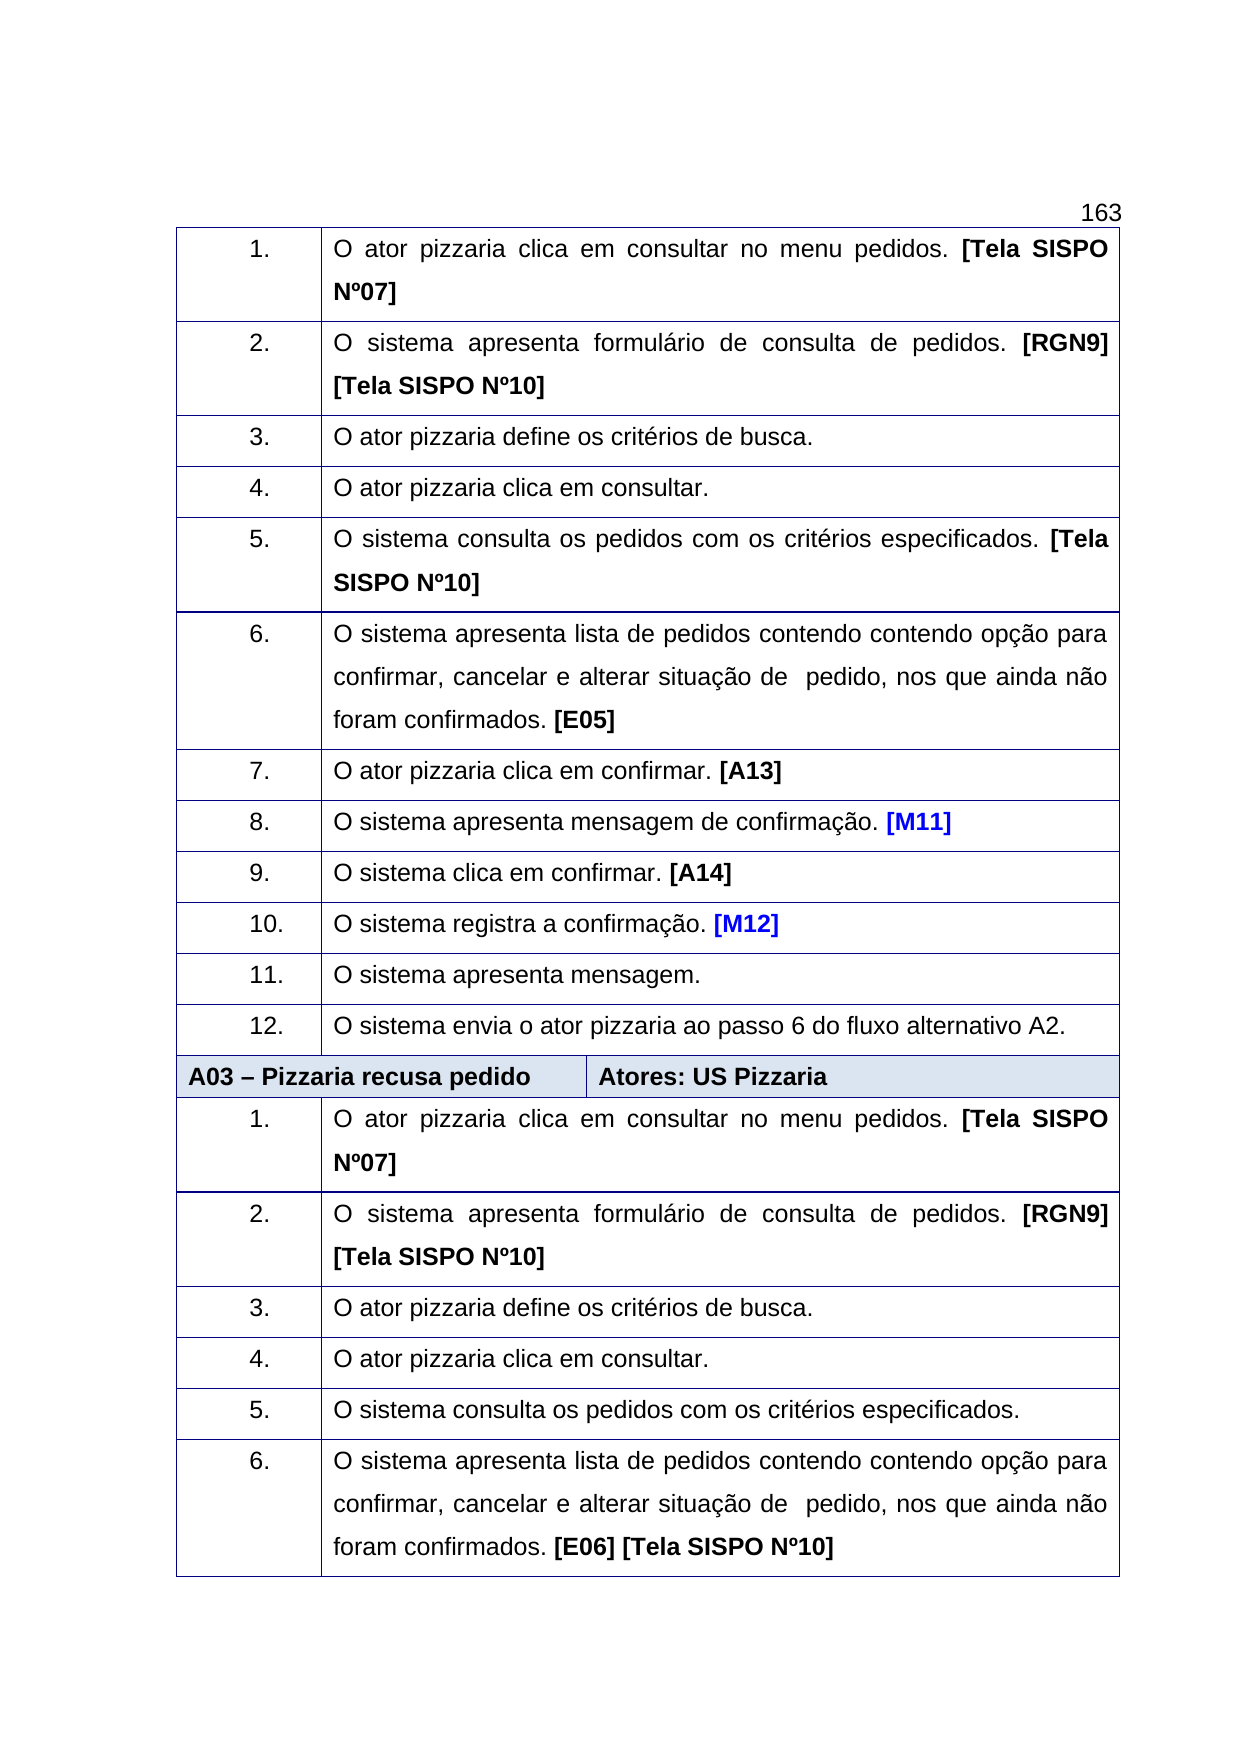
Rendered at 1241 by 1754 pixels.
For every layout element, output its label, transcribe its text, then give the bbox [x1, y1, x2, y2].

table_cell O ator pizzaria clica em confirmar. [A13] [322, 750, 1119, 800]
table_cell [177, 613, 321, 749]
table_cell O sistema apresenta lista de pedidos contendo contendo opção para confirmar, cancelar e alterar situação de pedido, nos que ainda não foram confirmados. [E05] [322, 613, 1119, 749]
table_cell [177, 1193, 321, 1286]
table_cell [177, 1287, 321, 1337]
table_cell O sistema apresenta formulário de consulta de pedidos. [RGN9] [Tela SISPO Nº10] [322, 1193, 1119, 1286]
table_cell [177, 518, 321, 611]
table_cell O ator pizzaria clica em consultar. [322, 1338, 1119, 1388]
table_cell [177, 1338, 321, 1388]
table_cell O ator pizzaria clica em consultar no menu pedidos. [Tela SISPO Nº07] [322, 228, 1119, 321]
table_cell [177, 322, 321, 415]
table_cell O sistema apresenta mensagem. [322, 954, 1119, 1004]
table_cell [177, 750, 321, 800]
table_cell O ator pizzaria clica em consultar no menu pedidos. [Tela SISPO Nº07] [322, 1098, 1119, 1191]
table_cell O ator pizzaria define os critérios de busca. [322, 1287, 1119, 1337]
table_cell [177, 852, 321, 902]
table_cell O sistema apresenta mensagem de confirmação. [M11] [322, 801, 1119, 851]
table_cell O sistema apresenta formulário de consulta de pedidos. [RGN9] [Tela SISPO Nº10] [322, 322, 1119, 415]
table_cell O sistema apresenta lista de pedidos contendo contendo opção para confirmar, cancelar e alterar situação de pedido, nos que ainda não foram confirmados. [E06] [Tela SISPO Nº10] [322, 1440, 1119, 1576]
table_cell [177, 228, 321, 321]
table_cell O sistema consulta os pedidos com os critérios especificados. [322, 1389, 1119, 1439]
table_cell [177, 1440, 321, 1576]
table_cell [177, 1005, 321, 1055]
table_cell O sistema consulta os pedidos com os critérios especificados. [Tela SISPO Nº10] [322, 518, 1119, 611]
table_cell [177, 801, 321, 851]
table_cell [177, 416, 321, 466]
table_cell Atores: US Pizzaria [587, 1056, 1119, 1097]
table_cell [177, 1098, 321, 1191]
table_cell O sistema registra a confirmação. [M12] [322, 903, 1119, 953]
table_cell O ator pizzaria define os critérios de busca. [322, 416, 1119, 466]
table_cell O ator pizzaria clica em consultar. [322, 467, 1119, 517]
table_cell A03 – Pizzaria recusa pedido [177, 1056, 586, 1097]
table_cell [177, 1389, 321, 1439]
table_cell [177, 903, 321, 953]
table_cell O sistema clica em confirmar. [A14] [322, 852, 1119, 902]
table_cell [177, 467, 321, 517]
table_cell O sistema envia o ator pizzaria ao passo 6 do fluxo alternativo A2. [322, 1005, 1119, 1055]
table_cell [177, 954, 321, 1004]
